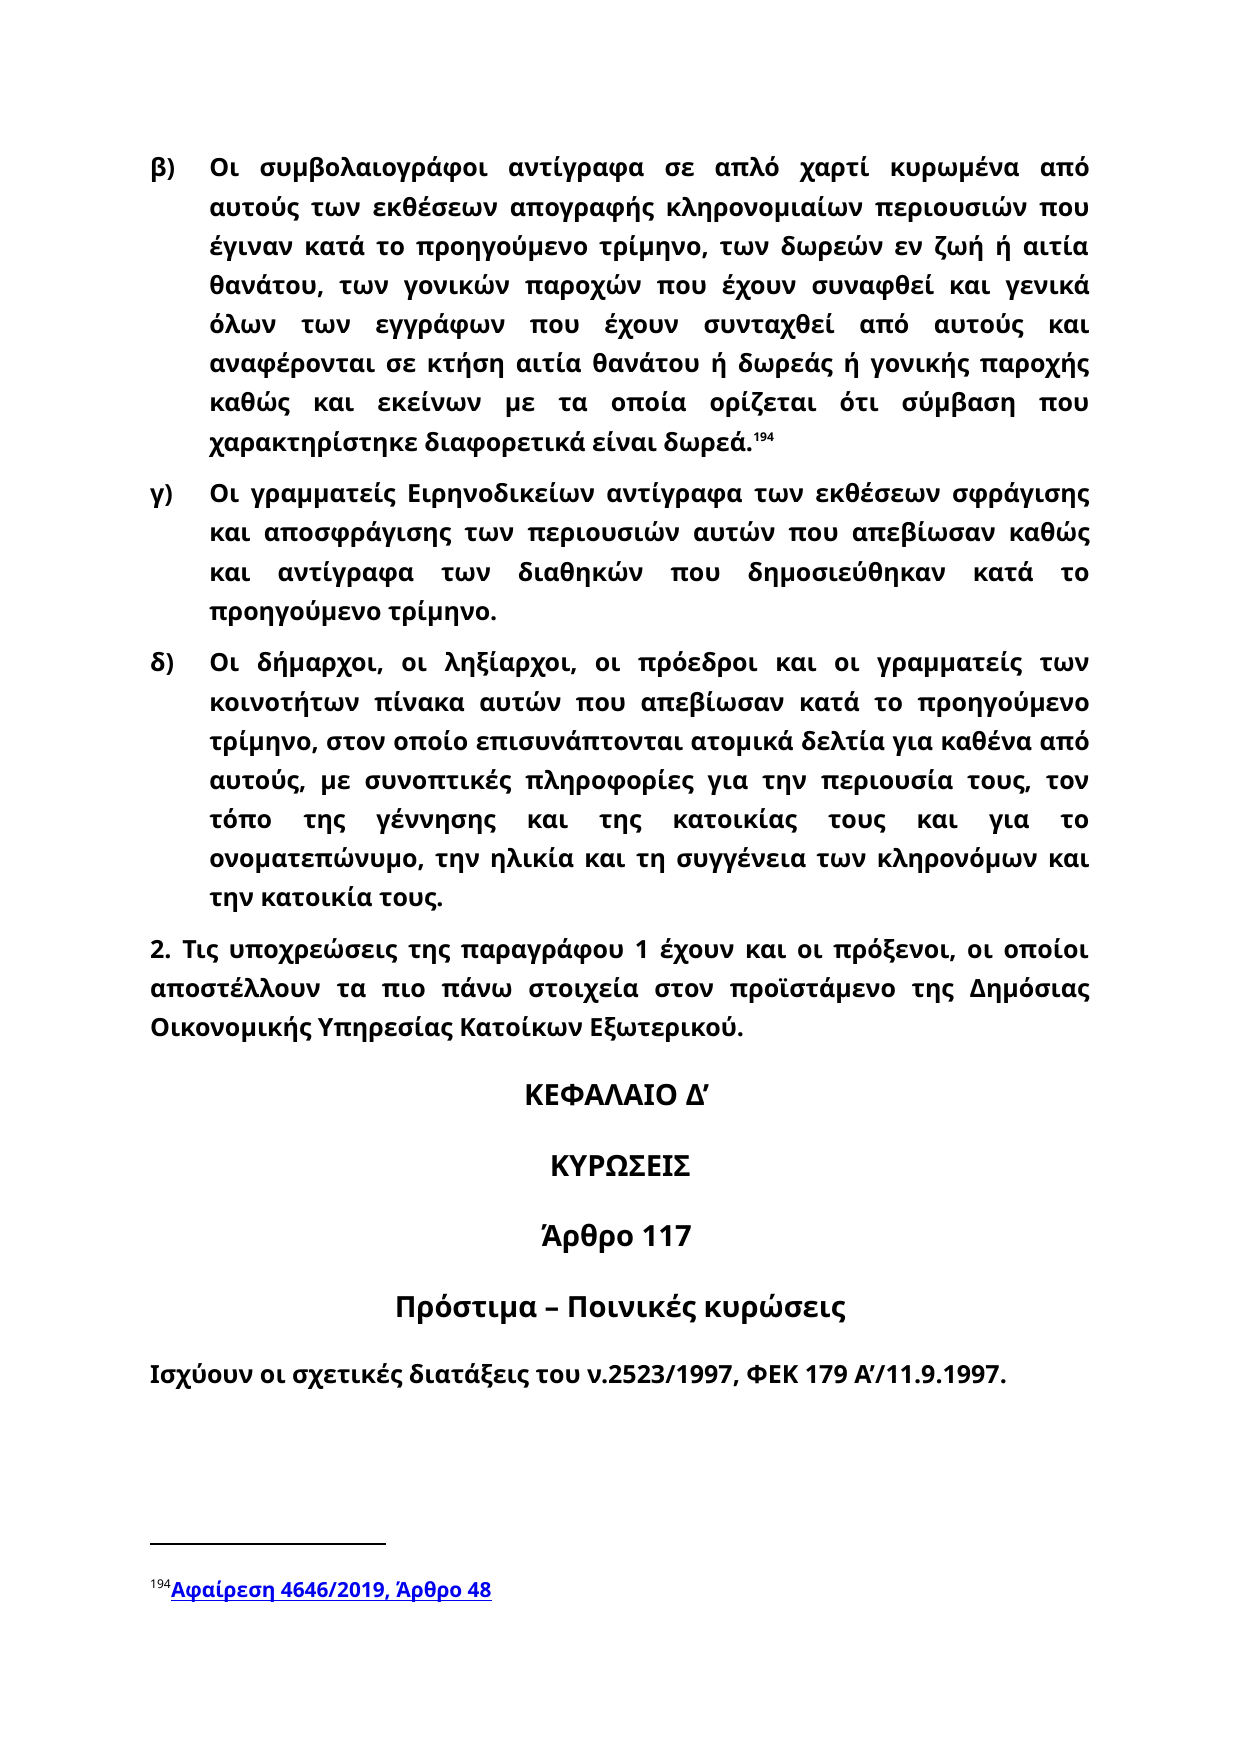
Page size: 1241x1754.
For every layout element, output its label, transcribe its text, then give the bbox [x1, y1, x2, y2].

subtitle ΚΕΦΑΛΑΙΟ Δ’ [150, 1074, 1090, 1114]
list δ) Οι δήμαρχοι, οι ληξίαρχοι, οι πρόεδροι και οι γραμματείς των κοινοτήτων πίνακα αυτών που απεβίωσαν κατά το προηγούμενο τρίμηνο, στον οποίο επισυνάπτονται ατομικά δελτία για καθένα από αυτούς, με συνοπτικές πληροφορίες για την περιουσία τους, τον τόπο της γέννησης και της κατοικίας τους και για το ονοματεπώνυμο, την ηλικία και τη συγγένεια των κληρονόμων και την κατοικία τους. [150, 645, 1090, 914]
subtitle Πρόστιμα – Ποινικές κυρώσεις [150, 1286, 1090, 1326]
subtitle ΚΥΡΩΣΕΙΣ [150, 1145, 1090, 1184]
text 2. Τις υποχρεώσεις της παραγράφου 1 έχουν και οι πρόξενοι, οι οποίοι αποστέλλουν τα πιο πάνω στοιχεία στον προϊστάμενο της Δημόσιας Οικονομικής Υπηρεσίας Κατοίκων Εξωτερικού. [150, 932, 1090, 1044]
list β) Οι συμβολαιογράφοι αντίγραφα σε απλό χαρτί κυρωμένα από αυτούς των εκθέσεων απογραφής κληρονομιαίων περιουσιών που έγιναν κατά το προηγούμενο τρίμηνο, των δωρεών εν ζωή ή αιτία θανάτου, των γονικών παροχών που έχουν συναφθεί και γενικά όλων των εγγράφων που έχουν συνταχθεί από αυτούς και αναφέρονται σε κτήση αιτία θανάτου ή δωρεάς ή γονικής παροχής καθώς και εκείνων με τα οποία ορίζεται ότι σύμβαση που χαρακτηρίστηκε διαφορετικά είναι δωρεά. [150, 150, 1090, 458]
subtitle Άρθρο 117 [150, 1215, 1090, 1255]
text Αφαίρεση 4646/2019, Άρθρο 48 [150, 1576, 1090, 1604]
text Ισχύουν οι σχετικές διατάξεις του ν.2523/1997, ΦΕΚ 179 Α’/11.9.1997. [150, 1357, 1090, 1391]
list γ) Οι γραμματείς Ειρηνοδικείων αντίγραφα των εκθέσεων σφράγισης και αποσφράγισης των περιουσιών αυτών που απεβίωσαν καθώς και αντίγραφα των διαθηκών που δημοσιεύθηκαν κατά το προηγούμενο τρίμηνο. [150, 476, 1090, 627]
